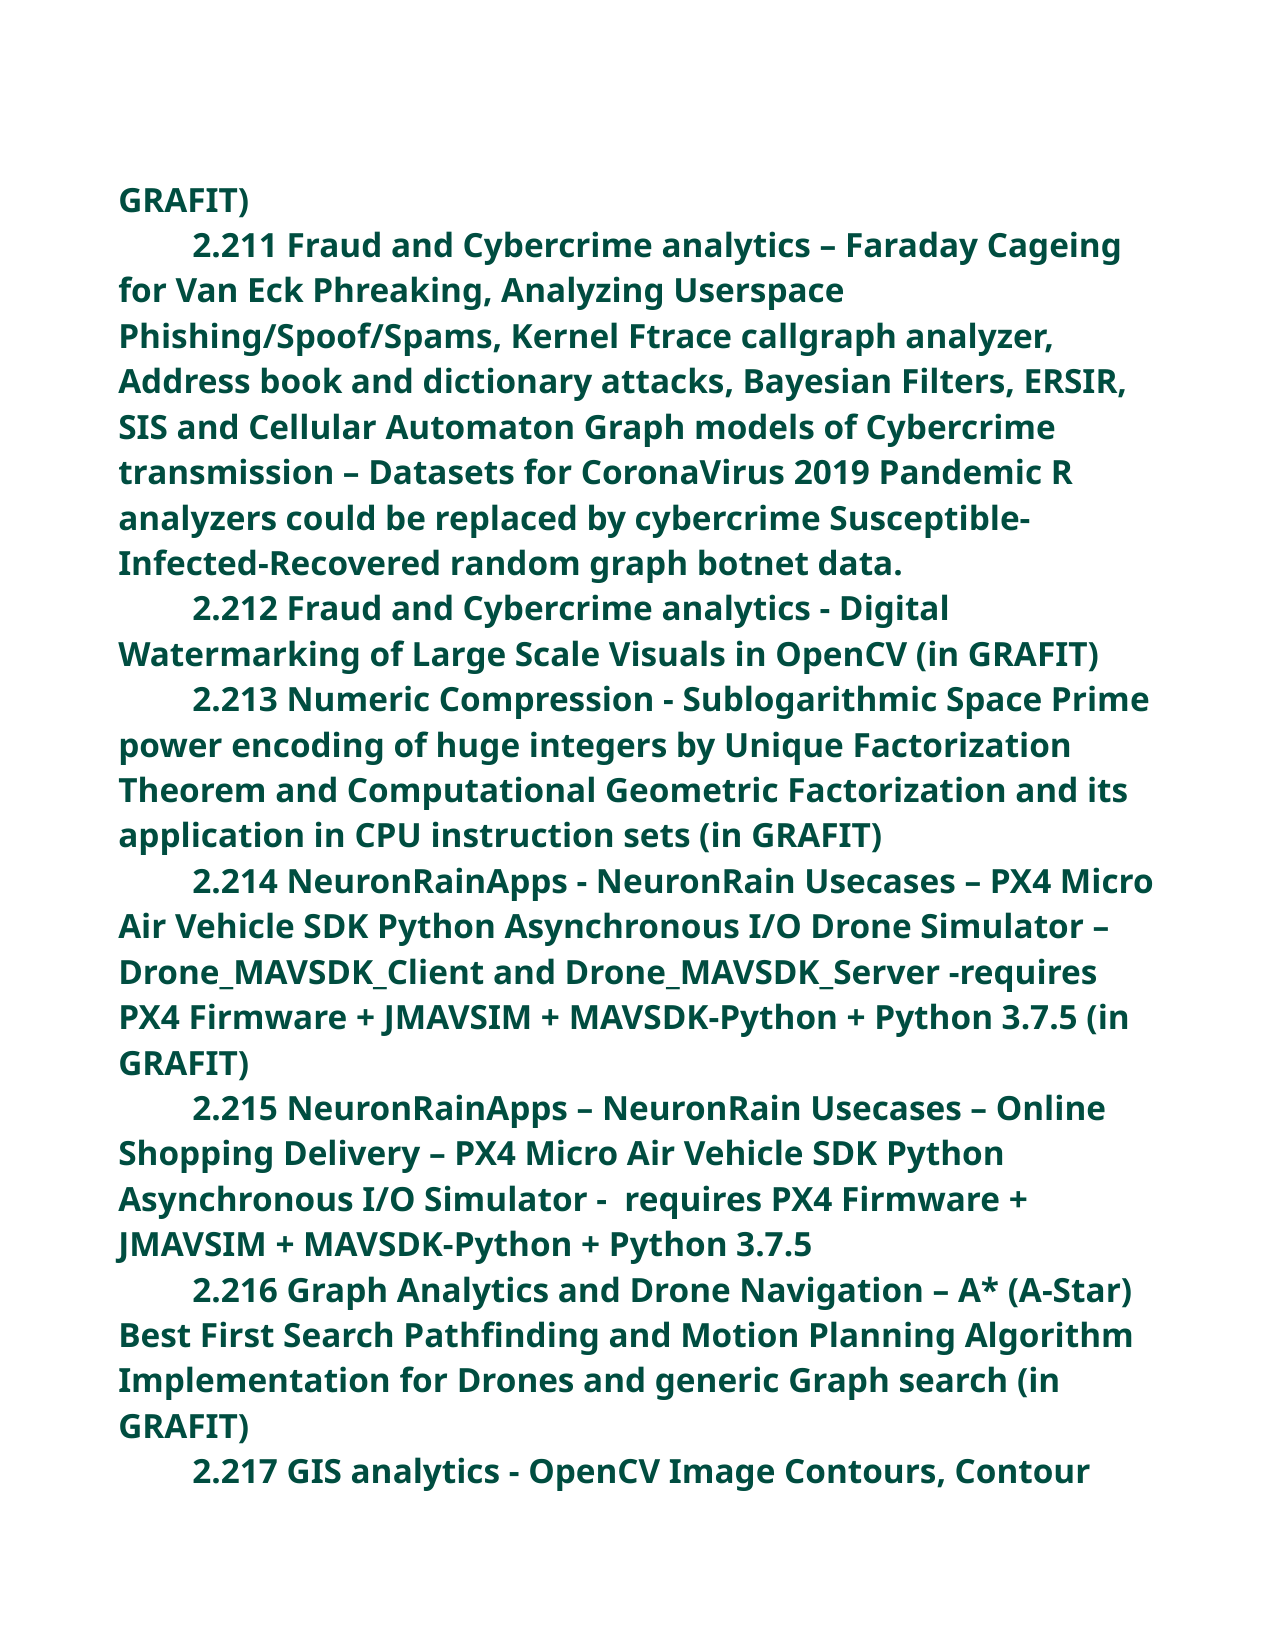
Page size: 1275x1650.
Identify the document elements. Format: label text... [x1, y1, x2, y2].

text 2.214 NeuronRainApps - NeuronRain Usecases – PX4 Micro Air Vehicle SDK Python Asynchronous I/O Drone Simulator – Drone_MAVSDK_Client and Drone_MAVSDK_Server -requires PX4 Firmware + JMAVSIM + MAVSDK-Python + Python 3.7.5 (in GRAFIT) [118, 858, 1157, 1085]
text 2.215 NeuronRainApps – NeuronRain Usecases – Online Shopping Delivery – PX4 Micro Air Vehicle SDK Python Asynchronous I/O Simulator - requires PX4 Firmware + JMAVSIM + MAVSDK-Python + Python 3.7.5 [118, 1085, 1157, 1266]
text GRAFIT) [118, 176, 1157, 222]
text 2.217 GIS analytics - OpenCV Image Contours, Contour [118, 1448, 1157, 1493]
text 2.211 Fraud and Cybercrime analytics – Faraday Cageing for Van Eck Phreaking, Analyzing Userspace Phishing/Spoof/Spams, Kernel Ftrace callgraph analyzer, Address book and dictionary attacks, Bayesian Filters, ERSIR, SIS and Cellular Automaton Graph models of Cybercrime transmission – Datasets for CoronaVirus 2019 Pandemic R analyzers could be replaced by cybercrime Susceptible-Infected-Recovered random graph botnet data. [118, 222, 1157, 585]
text 2.212 Fraud and Cybercrime analytics - Digital Watermarking of Large Scale Visuals in OpenCV (in GRAFIT) [118, 585, 1157, 676]
text 2.216 Graph Analytics and Drone Navigation – A* (A-Star) Best First Search Pathfinding and Motion Planning Algorithm Implementation for Drones and generic Graph search (in GRAFIT) [118, 1266, 1157, 1448]
text 2.213 Numeric Compression - Sublogarithmic Space Prime power encoding of huge integers by Unique Factorization Theorem and Computational Geometric Factorization and its application in CPU instruction sets (in GRAFIT) [118, 676, 1157, 858]
